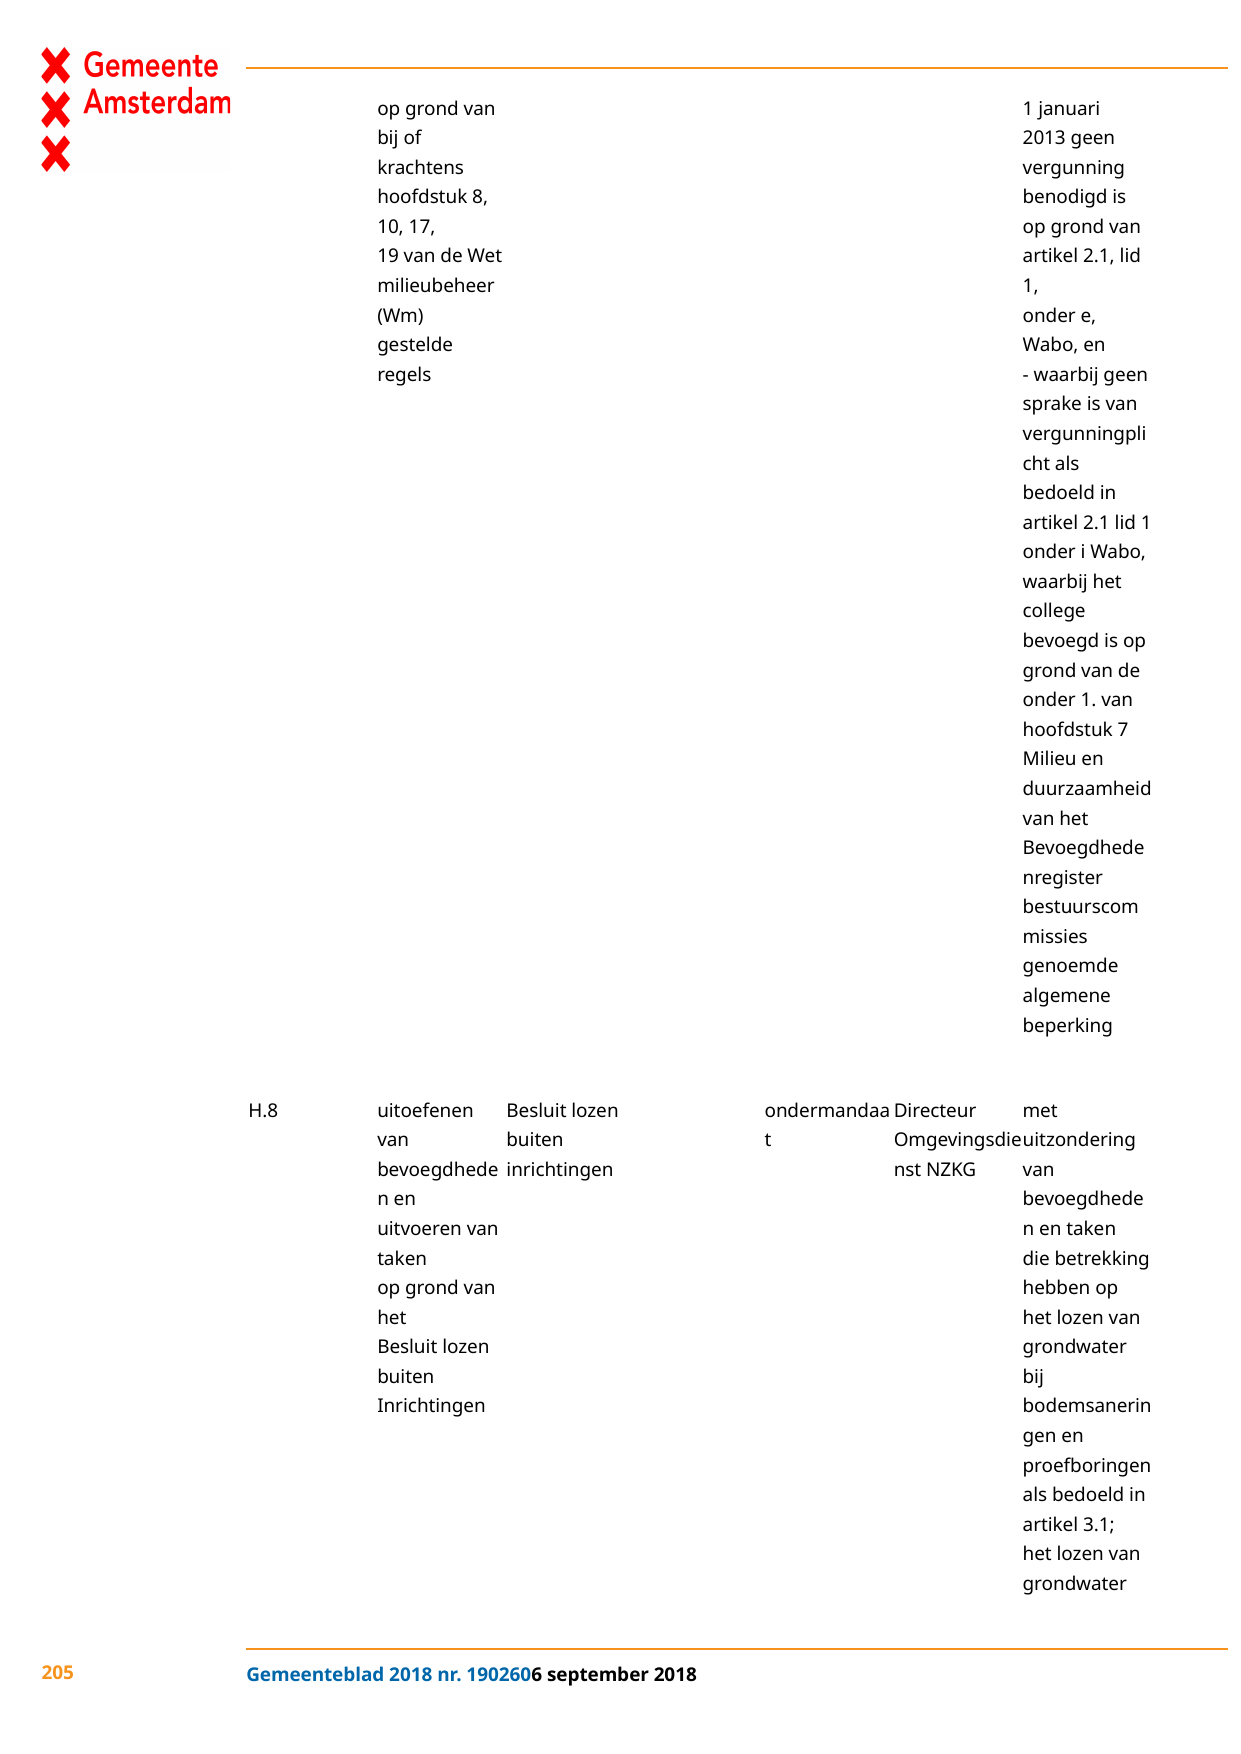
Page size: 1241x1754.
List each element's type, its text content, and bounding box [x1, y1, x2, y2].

table_cell [248, 95, 377, 1067]
table_cell Besluit lozen buiten inrichtingen [506, 1067, 635, 1596]
table_cell H.8 [248, 1067, 377, 1596]
table_cell op grond van bij of krachtens hoofdstuk 8, 10, 17, 19 van de Wet milieubeheer (Wm) gestelde regels [377, 95, 506, 1067]
table_cell [506, 95, 635, 1067]
table_cell met uitzondering van bevoegdheden en taken die betrekking hebben op het lozen van grondwater bij bodemsaneringen en proefboringen als bedoeld in artikel 3.1; het lozen van grondwater [1023, 1067, 1152, 1596]
picture [41, 47, 231, 172]
table_cell Directeur Omgevingsdienst NZKG [894, 1067, 1022, 1596]
table_cell [894, 95, 1022, 1067]
table_cell uitoefenen van bevoegdheden en uitvoeren van taken op grond van het Besluit lozen buiten Inrichtingen [377, 1067, 506, 1596]
table_cell 1 januari 2013 geen vergunning benodigd is op grond van artikel 2.1, lid 1, onder e, Wabo, en - waarbij geen sprake is van vergunningplicht als bedoeld in artikel 2.1 lid 1 onder i Wabo, waarbij het college bevoegd is op grond van de onder 1. van hoofdstuk 7 Milieu en duurzaamheid van het Bevoegdhedenregister bestuurscommissies genoemde algemene beperking [1023, 95, 1152, 1067]
table_cell ondermandaat [764, 1067, 893, 1596]
table_cell [635, 1067, 764, 1596]
table_cell [764, 95, 893, 1067]
table_cell [635, 95, 764, 1067]
